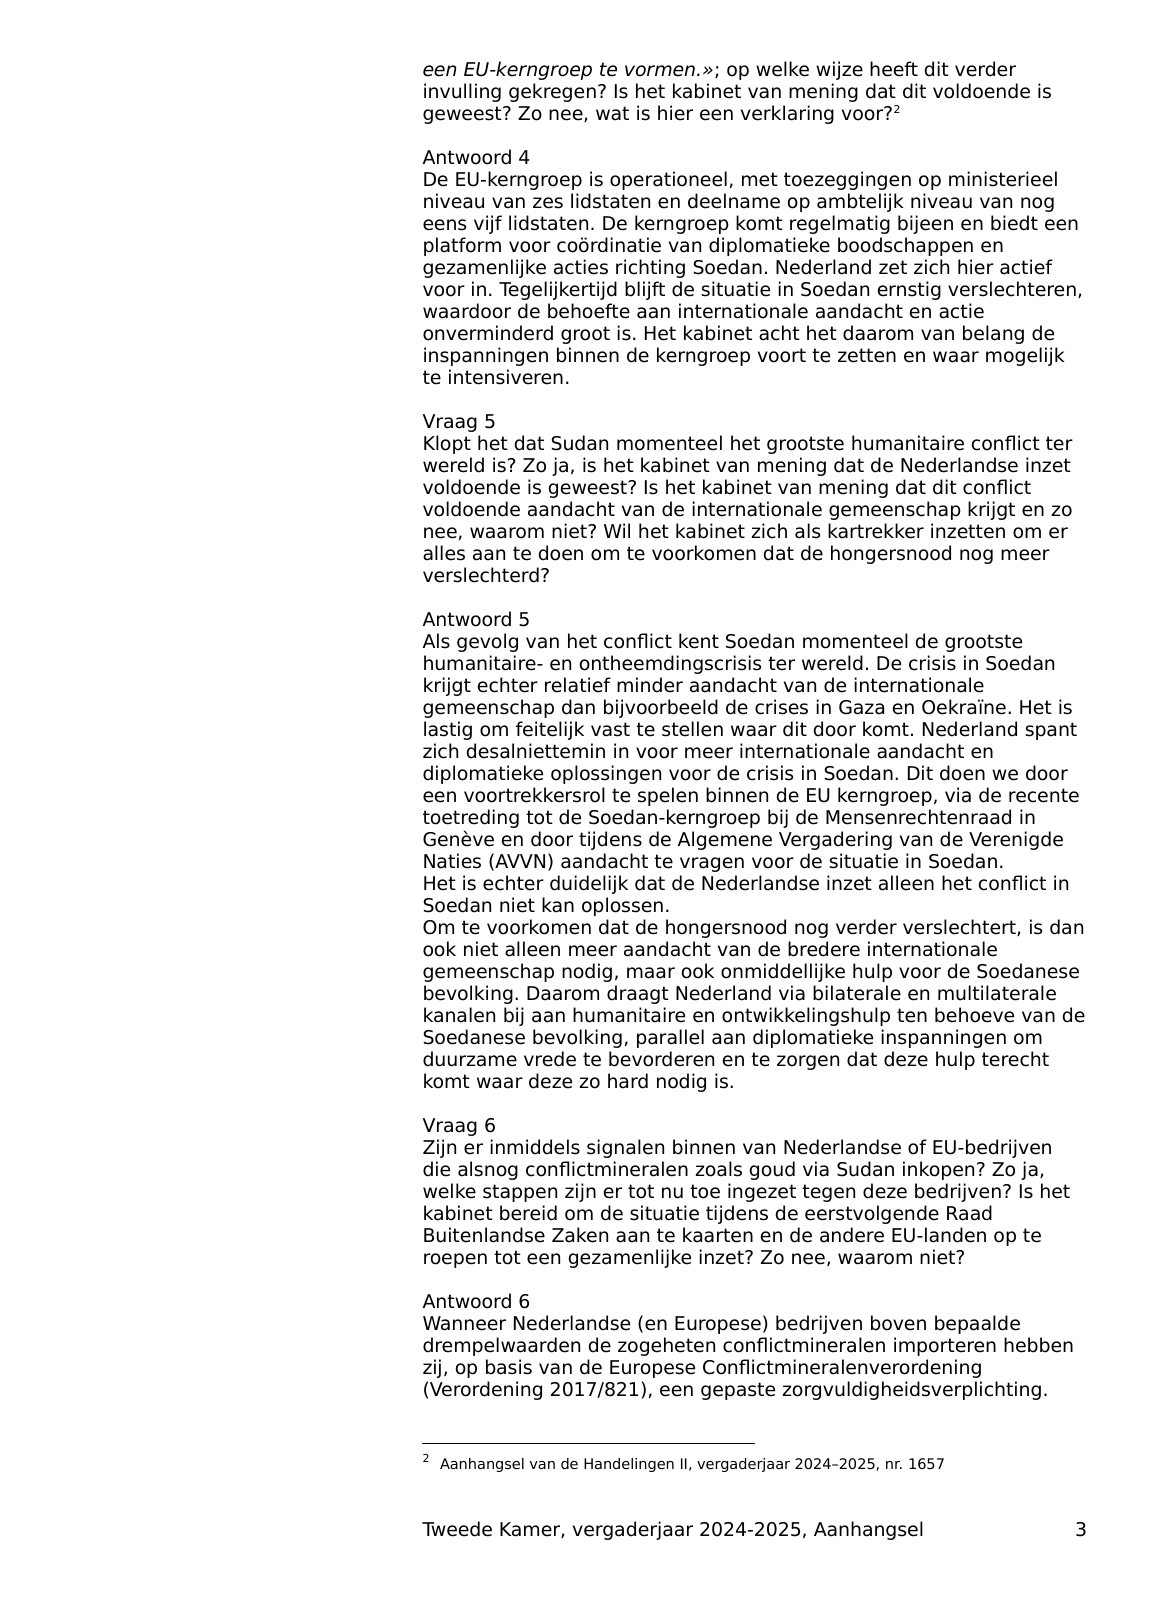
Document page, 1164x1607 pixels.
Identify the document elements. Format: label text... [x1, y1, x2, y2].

text De EU-kerngroep is operationeel, met toezeggingen op ministerieel niveau van zes lidstaten en deelname op ambtelijk niveau van nog eens vijf lidstaten. De kerngroep komt regelmatig bijeen en biedt een platform voor coördinatie van diplomatieke boodschappen en gezamenlijke acties richting Soedan. Nederland zet zich hier actief voor in. Tegelijkertijd blijft de situatie in Soedan ernstig verslechteren, waardoor de behoefte aan internationale aandacht en actie onverminderd groot is. Het kabinet acht het daarom van belang de inspanningen binnen de kerngroep voort te zetten en waar mogelijk te intensiveren. [422, 169, 1087, 389]
text Antwoord 5 [422, 609, 1087, 631]
text Vraag 5 [422, 411, 1087, 433]
text Antwoord 4 [422, 147, 1087, 169]
text Het is echter duidelijk dat de Nederlandse inzet alleen het conflict in Soedan niet kan oplossen. [422, 873, 1087, 917]
text Vraag 6 [422, 1115, 1087, 1137]
text een EU-kerngroep te vormen.»; op welke wijze heeft dit verder invulling gekregen? Is het kabinet van mening dat dit voldoende is geweest? Zo nee, wat is hier een verklaring voor? [422, 59, 1087, 125]
text Antwoord 6 [422, 1291, 1087, 1313]
text Wanneer Nederlandse (en Europese) bedrijven boven bepaalde drempelwaarden de zogeheten conflictmineralen importeren hebben zij, op basis van de Europese Conflictmineralenverordening (Verordening 2017/821), een gepaste zorgvuldigheidsverplichting. [422, 1313, 1087, 1401]
text Zijn er inmiddels signalen binnen van Nederlandse of EU-bedrijven die alsnog conflictmineralen zoals goud via Sudan inkopen? Zo ja, welke stappen zijn er tot nu toe ingezet tegen deze bedrijven? Is het kabinet bereid om de situatie tijdens de eerstvolgende Raad Buitenlandse Zaken aan te kaarten en de andere EU-landen op te roepen tot een gezamenlijke inzet? Zo nee, waarom niet? [422, 1137, 1087, 1269]
text Om te voorkomen dat de hongersnood nog verder verslechtert, is dan ook niet alleen meer aandacht van de bredere internationale gemeenschap nodig, maar ook onmiddellijke hulp voor de Soedanese bevolking. Daarom draagt Nederland via bilaterale en multilaterale kanalen bij aan humanitaire en ontwikkelingshulp ten behoeve van de Soedanese bevolking, parallel aan diplomatieke inspanningen om duurzame vrede te bevorderen en te zorgen dat deze hulp terecht komt waar deze zo hard nodig is. [422, 917, 1087, 1093]
text Als gevolg van het conflict kent Soedan momenteel de grootste humanitaire- en ontheemdingscrisis ter wereld. De crisis in Soedan krijgt echter relatief minder aandacht van de internationale gemeenschap dan bijvoorbeeld de crises in Gaza en Oekraïne. Het is lastig om feitelijk vast te stellen waar dit door komt. Nederland spant zich desalniettemin in voor meer internationale aandacht en diplomatieke oplossingen voor de crisis in Soedan. Dit doen we door een voortrekkersrol te spelen binnen de EU kerngroep, via de recente toetreding tot de Soedan-kerngroep bij de Mensenrechtenraad in Genève en door tijdens de Algemene Vergadering van de Verenigde Naties (AVVN) aandacht te vragen voor de situatie in Soedan. [422, 631, 1087, 873]
text Klopt het dat Sudan momenteel het grootste humanitaire conflict ter wereld is? Zo ja, is het kabinet van mening dat de Nederlandse inzet voldoende is geweest? Is het kabinet van mening dat dit conflict voldoende aandacht van de internationale gemeenschap krijgt en zo nee, waarom niet? Wil het kabinet zich als kartrekker inzetten om er alles aan te doen om te voorkomen dat de hongersnood nog meer verslechterd? [422, 433, 1087, 587]
text Aanhangsel van de Handelingen II, vergaderjaar 2024–2025, nr. 1657 [422, 1452, 1087, 1474]
